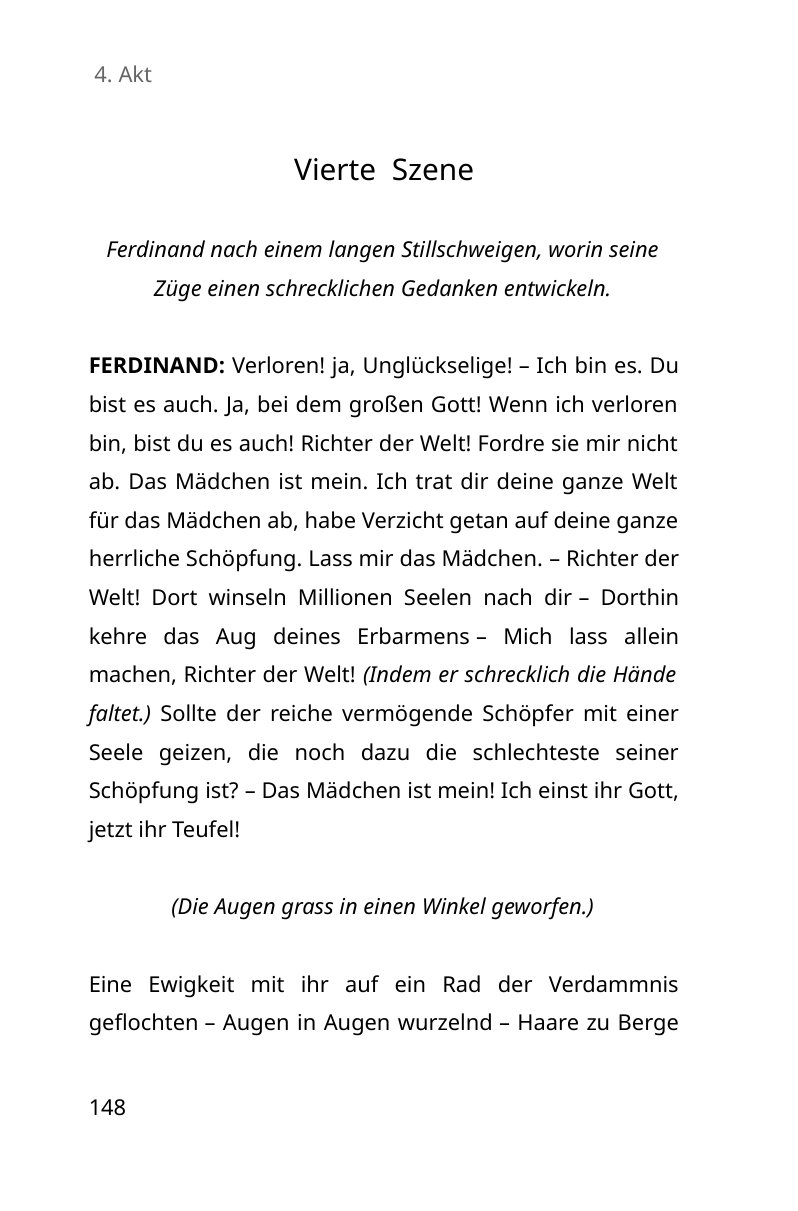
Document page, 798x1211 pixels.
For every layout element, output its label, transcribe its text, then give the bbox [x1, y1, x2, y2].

text Ferdinand nach einem langen Stillschweigen, worin seine Züge einen schrecklichen Gedanken entwickeln. [88, 213, 679, 303]
text FERDINAND: Verloren! ja, Unglückselige! – Ich bin es. Du bist es auch. Ja, bei dem großen Gott! Wenn ich verloren bin, bist du es auch! Richter der Welt! Fordre sie mir nicht ab. Das Mädchen ist mein. Ich trat dir deine ganze Welt für das Mädchen ab, habe Verzicht getan auf deine ganze herrliche Schöpfung. Lass mir das Mädchen. – Richter der Welt! Dort winseln Millionen Seelen nach dir – Dorthin kehre das Aug deines Erbarmens – Mich lass allein machen, Richter der Welt! (Indem er schrecklich die Hände faltet.) Sollte der reiche vermögende Schöpfer mit einer Seele geizen, die noch dazu die schlechteste seiner Schöpfung ist? – Das Mädchen ist mein! Ich einst ihr Gott, jetzt ihr Teufel! [88, 323, 679, 844]
text Eine Ewigkeit mit ihr auf ein Rad der Verdammnis geflochten – Augen in Augen wurzelnd – Haare zu Berge [88, 942, 679, 1037]
text (Die Augen grass in einen Winkel geworfen.) [88, 864, 679, 921]
subtitle Vierte Szene [88, 118, 679, 189]
